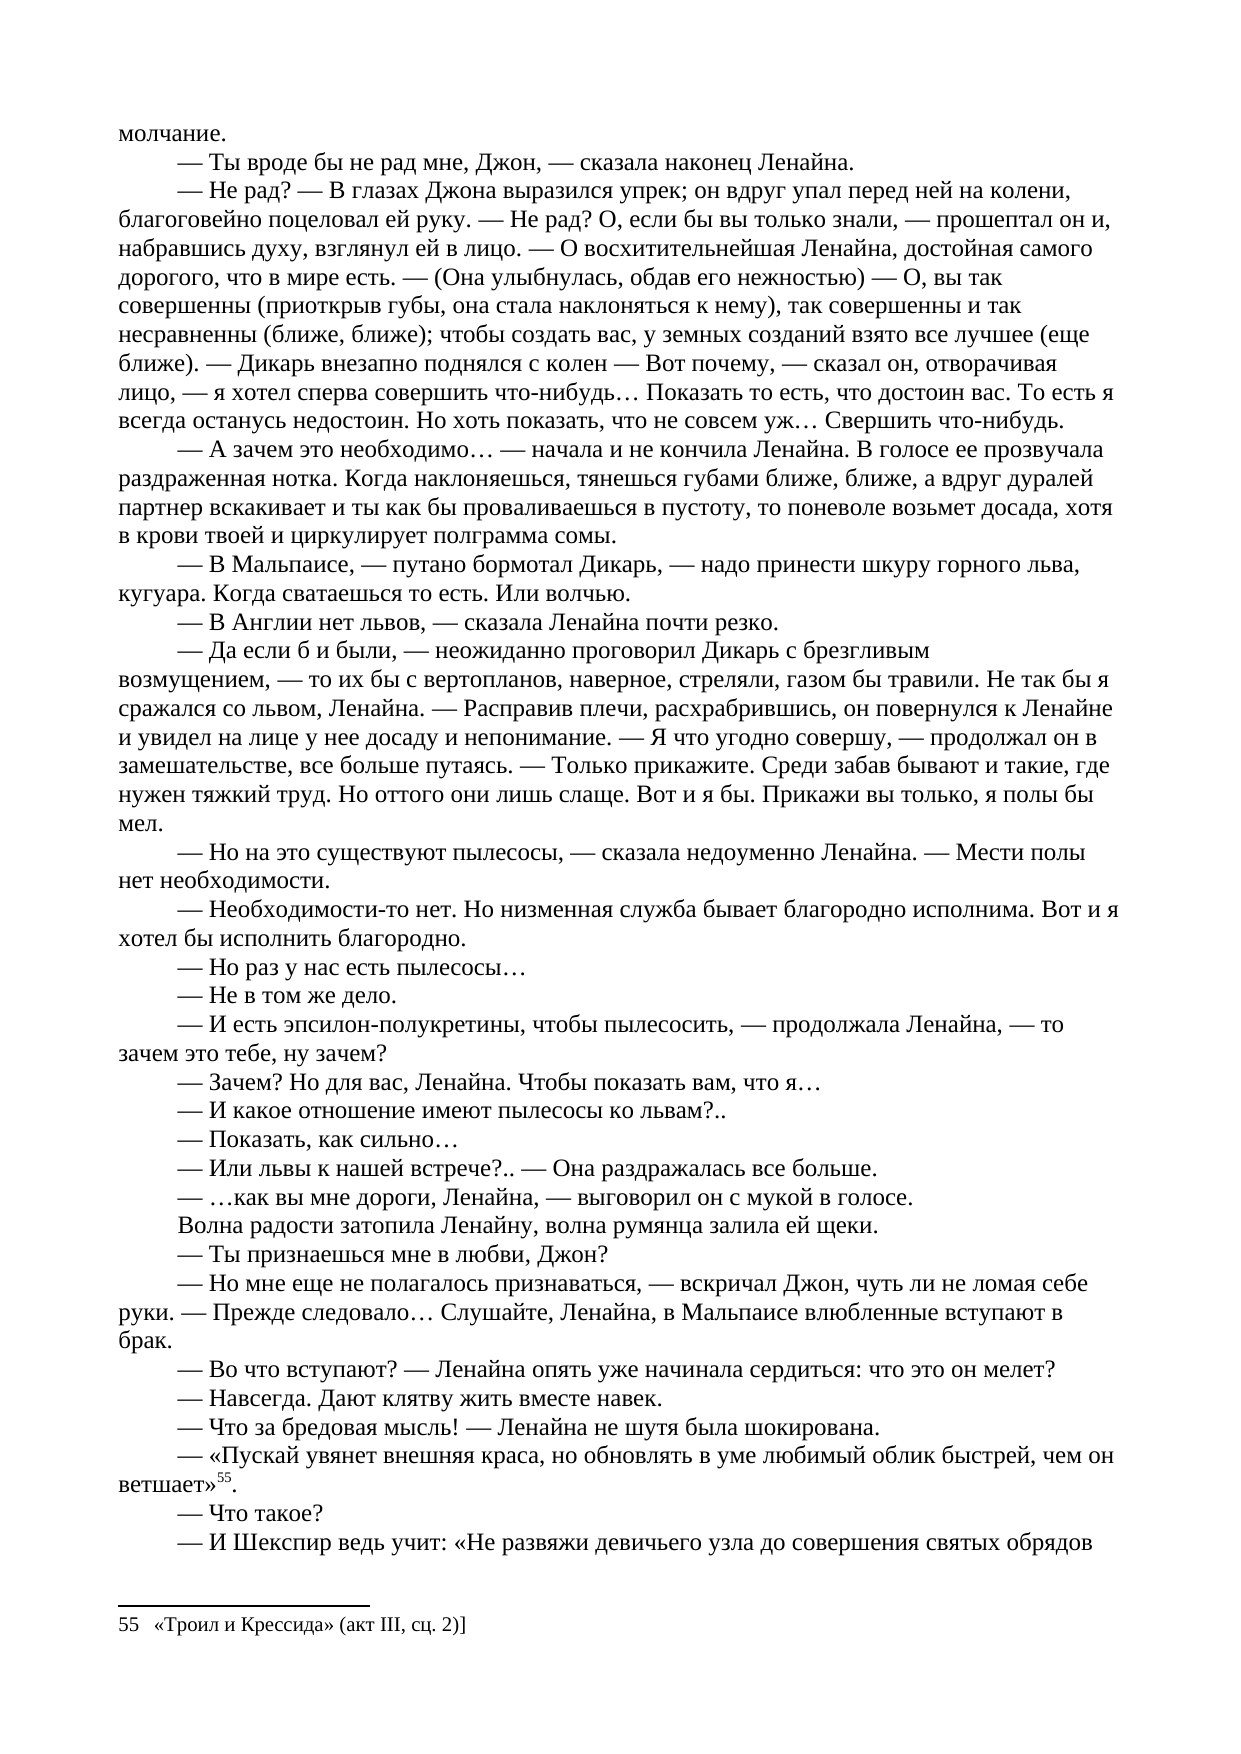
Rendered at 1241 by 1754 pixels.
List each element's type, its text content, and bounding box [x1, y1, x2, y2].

text — Во что вступают? — Ленайна опять уже начинала сердиться: что это он мелет? [118, 1354, 1122, 1383]
text — Не рад? — В глазах Джона выразился упрек; он вдруг упал перед ней на колени, благоговейно поцеловал ей руку. — Не рад? О, если бы вы только знали, — прошептал он и, набравшись духу, взглянул ей в лицо. — О восхитительнейшая Ленайна, достойная самого дорогого, что в мире есть. — (Она улыбнулась, обдав его нежностью) — О, вы так совершенны (приоткрыв губы, она стала наклоняться к нему), так совершенны и так несравненны (ближе, ближе); чтобы создать вас, у земных созданий взято все лучшее (еще ближе). — Дикарь внезапно поднялся с колен — Вот почему, — сказал он, отворачивая лицо, — я хотел сперва совершить что-нибудь… Показать то есть, что достоин вас. То есть я всегда останусь недостоин. Но хоть показать, что не совсем уж… Свершить что-нибудь. [118, 176, 1122, 434]
text — И Шекспир ведь учит: «Не развяжи девичьего узла до совершения святых обрядов [118, 1527, 1122, 1556]
text — Да если б и были, — неожиданно проговорил Дикарь с брезгливым возмущением, — то их бы с вертопланов, наверное, стреляли, газом бы травили. Не так бы я сражался со львом, Ленайна. — Расправив плечи, расхрабрившись, он повернулся к Ленайне и увидел на лице у нее досаду и непонимание. — Я что угодно совершу, — продолжал он в замешательстве, все больше путаясь. — Только прикажите. Среди забав бывают и такие, где нужен тяжкий труд. Но оттого они лишь слаще. Вот и я бы. Прикажи вы только, я полы бы мел. [118, 636, 1122, 837]
text Волна радости затопила Ленайну, волна румянца залила ей щеки. [118, 1211, 1122, 1239]
text — В Мальпаисе, — путано бормотал Дикарь, — надо принести шкуру горного льва, кугуара. Когда сватаешься то есть. Или волчью. [118, 549, 1122, 607]
text — Но мне еще не полагалось признаваться, — вскричал Джон, чуть ли не ломая себе руки. — Прежде следовало… Слушайте, Ленайна, в Мальпаисе влюбленные вступают в брак. [118, 1268, 1122, 1354]
text — Но на это существуют пылесосы, — сказала недоуменно Ленайна. — Мести полы нет необходимости. [118, 837, 1122, 894]
text — Навсегда. Дают клятву жить вместе навек. [118, 1383, 1122, 1412]
text — Необходимости-то нет. Но низменная служба бывает благородно исполнима. Вот и я хотел бы исполнить благородно. [118, 894, 1122, 952]
text — Или львы к нашей встрече?.. — Она раздражалась все больше. [118, 1153, 1122, 1182]
text — …как вы мне дороги, Ленайна, — выговорил он с мукой в голосе. [118, 1182, 1122, 1211]
text — Что за бредовая мысль! — Ленайна не шутя была шокирована. [118, 1412, 1122, 1441]
text — В Англии нет львов, — сказала Ленайна почти резко. [118, 607, 1122, 636]
text «Троил и Крессида» (акт III, сц. 2)] [118, 1612, 1122, 1636]
text — А зачем это необходимо… — начала и не кончила Ленайна. В голосе ее прозвучала раздраженная нотка. Когда наклоняешься, тянешься губами ближе, ближе, а вдруг дуралей партнер вскакивает и ты как бы проваливаешься в пустоту, то поневоле возьмет досада, хотя в крови твоей и циркулирует полграмма сомы. [118, 434, 1122, 549]
text — И какое отношение имеют пылесосы ко львам?.. [118, 1096, 1122, 1124]
text молчание. [118, 118, 1122, 147]
text — «Пускай увянет внешняя краса, но обновлять в уме любимый облик быстрей, чем он ветшает». [118, 1441, 1122, 1498]
text — Ты вроде бы не рад мне, Джон, — сказала наконец Ленайна. [118, 147, 1122, 176]
text — Ты признаешься мне в любви, Джон? [118, 1239, 1122, 1268]
text — Что такое? [118, 1498, 1122, 1527]
text — И есть эпсилон-полукретины, чтобы пылесосить, — продолжала Ленайна, — то зачем это тебе, ну зачем? [118, 1009, 1122, 1067]
text — Не в том же дело. [118, 981, 1122, 1009]
text — Показать, как сильно… [118, 1124, 1122, 1153]
text — Зачем? Но для вас, Ленайна. Чтобы показать вам, что я… [118, 1067, 1122, 1096]
text — Но раз у нас есть пылесосы… [118, 952, 1122, 981]
